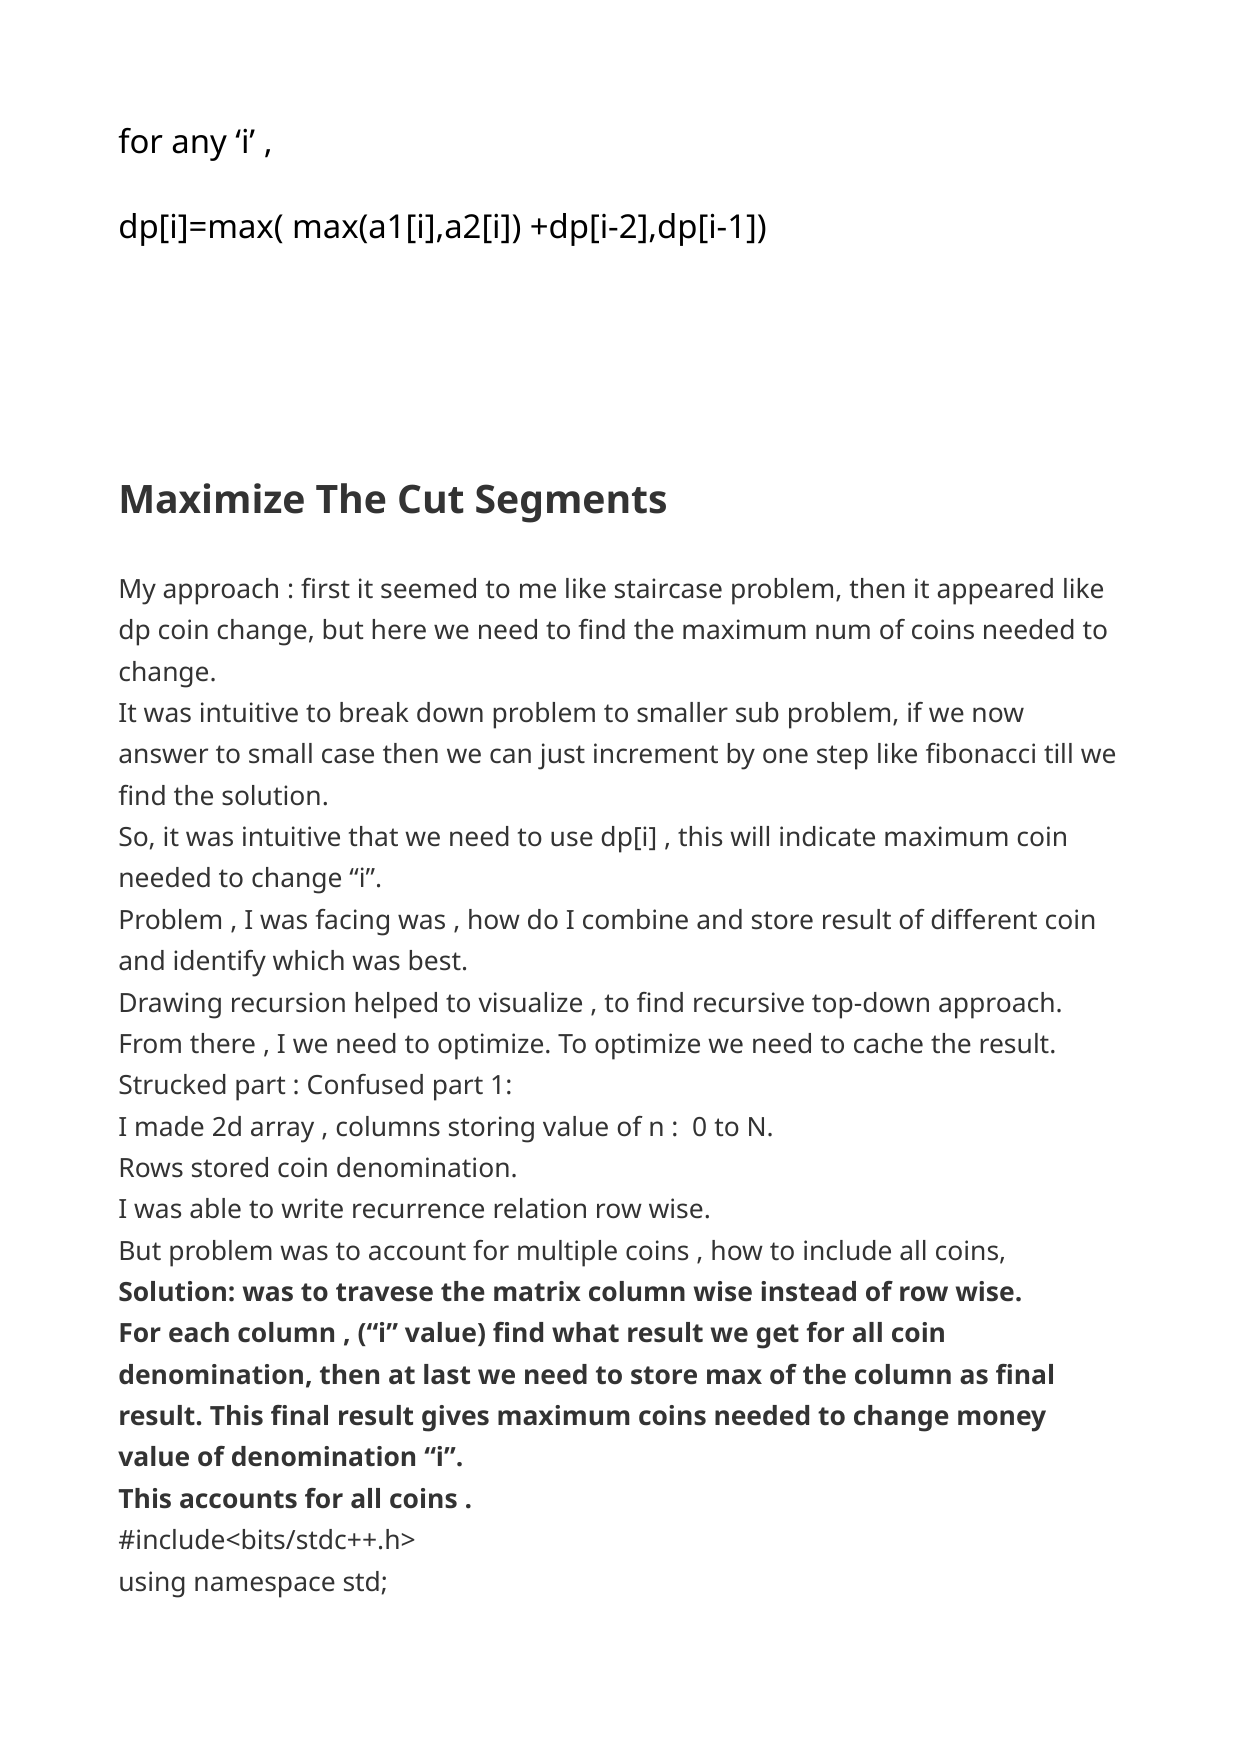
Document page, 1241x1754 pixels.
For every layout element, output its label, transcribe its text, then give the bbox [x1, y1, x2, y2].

text Rows stored coin denomination. [118, 1149, 1122, 1185]
text dp[i]=max( max(a1[i],a2[i]) +dp[i-2],dp[i-1]) [118, 203, 1122, 248]
text My approach : first it seemed to me like staircase problem, then it appeared like dp coin change, but here we need to find the maximum num of coins needed to change. [118, 570, 1122, 689]
text #include<bits/stdc++.h> [118, 1521, 1122, 1557]
text So, it was intuitive that we need to use dp[i] , this will indicate maximum coin needed to change “i”. [118, 818, 1122, 896]
text But problem was to account for multiple coins , how to include all coins, [118, 1232, 1122, 1268]
text Solution: was to travese the matrix column wise instead of row wise. [118, 1273, 1122, 1309]
text Drawing recursion helped to visualize , to find recursive top-down approach. From there , I we need to optimize. To optimize we need to cache the result. [118, 984, 1122, 1061]
text Strucked part : Confused part 1: [118, 1066, 1122, 1102]
text I made 2d array , columns storing value of n : 0 to N. [118, 1108, 1122, 1144]
text using namespace std; [118, 1563, 1122, 1599]
text This accounts for all coins . [118, 1480, 1122, 1516]
text For each column , (“i” value) find what result we get for all coin denomination, then at last we need to store max of the column as final result. This final result gives maximum coins needed to change money value of denomination “i”. [118, 1314, 1122, 1474]
text I was able to write recurrence relation row wise. [118, 1190, 1122, 1226]
text for any ‘i’ , [118, 118, 1122, 163]
text Problem , I was facing was , how do I combine and store result of different coin and identify which was best. [118, 901, 1122, 978]
text Maximize The Cut Segments [118, 472, 1122, 525]
text It was intuitive to break down problem to smaller sub problem, if we now answer to small case then we can just increment by one step like fibonacci till we find the solution. [118, 694, 1122, 813]
